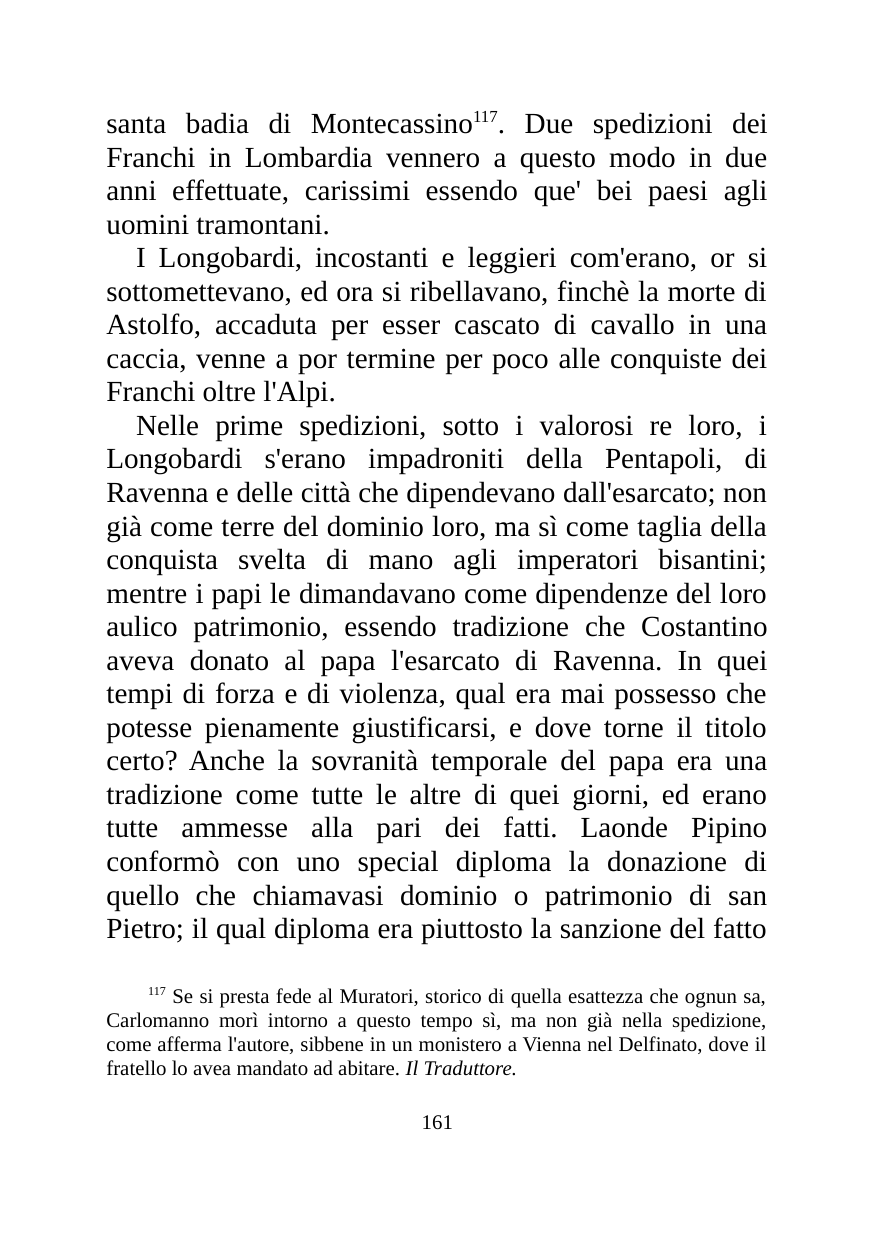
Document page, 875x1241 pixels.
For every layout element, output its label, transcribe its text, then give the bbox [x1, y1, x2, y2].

text Se si presta fede al Muratori, storico di quella esattezza che ognun sa, Carlomanno morì intorno a questo tempo sì, ma non già nella spedizione, come afferma l'autore, sibbene in un monistero a Vienna nel Delfinato, dove il fratello lo avea mandato ad abitare. Il Traduttore. [106, 984, 768, 1080]
text I Longobardi, incostanti e leggieri com'erano, or si sottomettevano, ed ora si ribellavano, finchè la morte di Astolfo, accaduta per esser cascato di cavallo in una caccia, venne a por termine per poco alle conquiste dei Franchi oltre l'Alpi. [106, 240, 768, 408]
text santa badia di Montecassino. Due spedizioni dei Franchi in Lombardia vennero a questo modo in due anni effettuate, carissimi essendo que' bei paesi agli uomini tramontani. [106, 106, 768, 240]
text Nelle prime spedizioni, sotto i valorosi re loro, i Longobardi s'erano impadroniti della Pentapoli, di Ravenna e delle città che dipendevano dall'esarcato; non già come terre del dominio loro, ma sì come taglia della conquista svelta di mano agli imperatori bisantini; mentre i papi le dimandavano come dipendenze del loro aulico patrimonio, essendo tradizione che Costantino aveva donato al papa l'esarcato di Ravenna. In quei tempi di forza e di violenza, qual era mai possesso che potesse pienamente giustificarsi, e dove torne il titolo certo? Anche la sovranità temporale del papa era una tradizione come tutte le altre di quei giorni, ed erano tutte ammesse alla pari dei fatti. Laonde Pipino conformò con uno special diploma la donazione di quello che chiamavasi dominio o patrimonio di san Pietro; il qual diploma era piuttosto la sanzione del fatto [106, 408, 768, 945]
